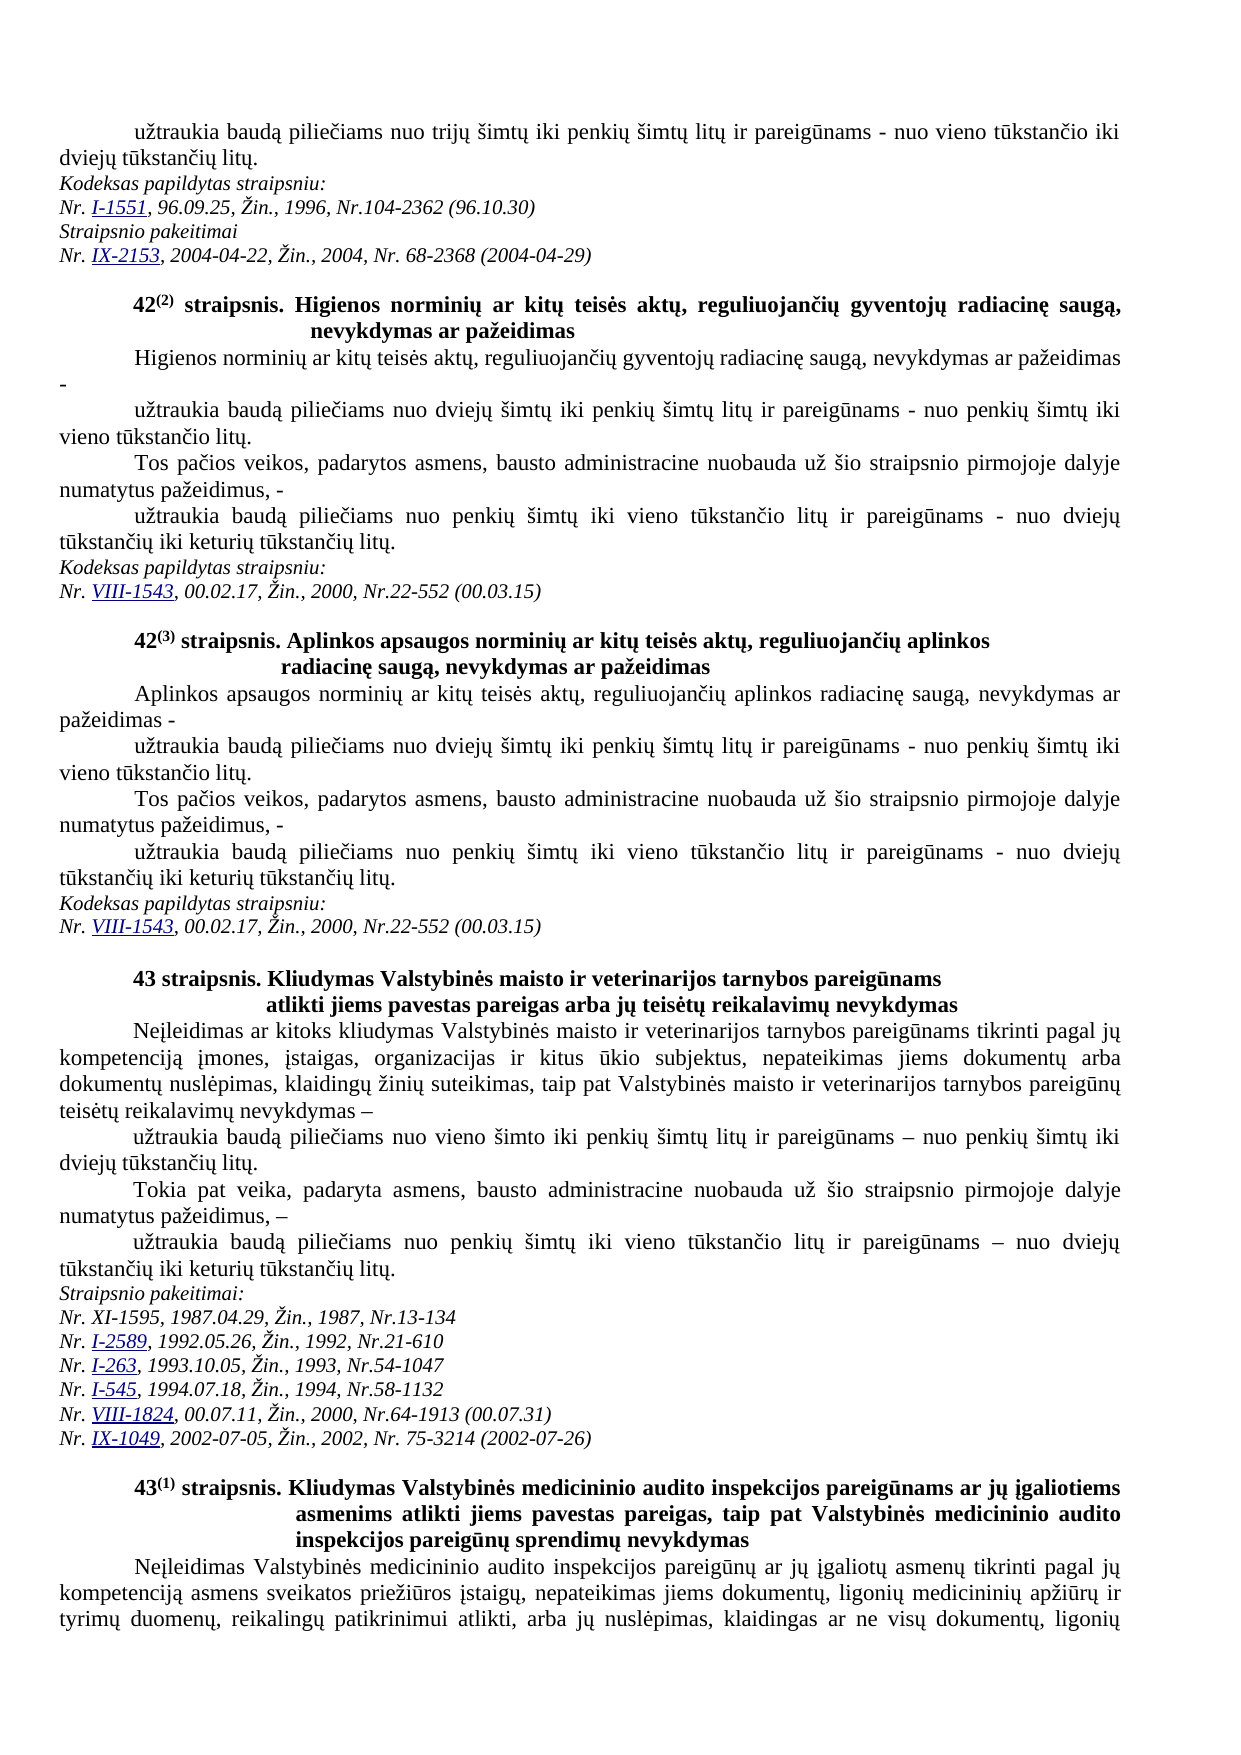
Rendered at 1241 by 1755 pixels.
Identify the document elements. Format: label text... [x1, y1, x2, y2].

text užtraukia baudą piliečiams nuo penkių šimtų iki vieno tūkstančio litų ir pareigūnams - nuo dviejų tūkstančių iki keturių tūkstančių litų. [59, 502, 1122, 555]
text Nr. IX-1049, 2002-07-05, Žin., 2002, Nr. 75-3214 (2002-07-26) [59, 1426, 1122, 1449]
text Straipsnio pakeitimai: [59, 1281, 1122, 1305]
text 43 straipsnis. Kliudymas Valstybinės maisto ir veterinarijos tarnybos pareigūnams [59, 965, 1122, 991]
text Kodeksas papildytas straipsniu: [59, 555, 1122, 579]
text Nr. VIII-1824, 00.07.11, Žin., 2000, Nr.64-1913 (00.07.31) [59, 1401, 1122, 1426]
text atlikti jiems pavestas pareigas arba jų teisėtų reikalavimų nevykdymas [59, 991, 1122, 1018]
text Nr. I-545, 1994.07.18, Žin., 1994, Nr.58-1132 [59, 1377, 1122, 1401]
text Tos pačios veikos, padarytos asmens, bausto administracine nuobauda už šio straipsnio pirmojoje dalyje numatytus pažeidimus, - [59, 785, 1122, 838]
text radiacinę saugą, nevykdymas ar pažeidimas [281, 653, 1122, 679]
text užtraukia baudą piliečiams nuo dviejų šimtų iki penkių šimtų litų ir pareigūnams - nuo penkių šimtų iki vieno tūkstančio litų. [59, 732, 1122, 785]
text Kodeksas papildytas straipsniu: [59, 171, 1122, 195]
text užtraukia baudą piliečiams nuo dviejų šimtų iki penkių šimtų litų ir pareigūnams - nuo penkių šimtų iki vieno tūkstančio litų. [59, 397, 1122, 449]
text Nr. I-2589, 1992.05.26, Žin., 1992, Nr.21-610 [59, 1329, 1122, 1353]
text Straipsnio pakeitimai [59, 219, 1122, 243]
text Nr. I-263, 1993.10.05, Žin., 1993, Nr.54-1047 [59, 1353, 1122, 1377]
text Higienos norminių ar kitų teisės aktų, reguliuojančių gyventojų radiacinę saugą, nevykdymas ar pažeidimas - [59, 344, 1122, 397]
text 43(1) straipsnis. Kliudymas Valstybinės medicininio audito inspekcijos pareigūnams ar jų įgaliotiems asmenims atlikti jiems pavestas pareigas, taip pat Valstybinės medicininio audito inspekcijos pareigūnų sprendimų nevykdymas [134, 1474, 1122, 1553]
text užtraukia baudą piliečiams nuo penkių šimtų iki vieno tūkstančio litų ir pareigūnams - nuo dviejų tūkstančių iki keturių tūkstančių litų. [59, 838, 1122, 890]
text Kodeksas papildytas straipsniu: [59, 890, 1122, 914]
text 42(3) straipsnis. Aplinkos apsaugos norminių ar kitų teisės aktų, reguliuojančių aplinkos [134, 627, 1122, 653]
text užtraukia baudą piliečiams nuo vieno šimto iki penkių šimtų litų ir pareigūnams – nuo penkių šimtų iki dviejų tūkstančių litų. [59, 1123, 1122, 1176]
text Nr. VIII-1543, 00.02.17, Žin., 2000, Nr.22-552 (00.03.15) [59, 579, 1122, 603]
text užtraukia baudą piliečiams nuo trijų šimtų iki penkių šimtų litų ir pareigūnams - nuo vieno tūkstančio iki dviejų tūkstančių litų. [59, 118, 1122, 171]
text Nr. VIII-1543, 00.02.17, Žin., 2000, Nr.22-552 (00.03.15) [59, 914, 1122, 938]
text 42(2) straipsnis. Higienos norminių ar kitų teisės aktų, reguliuojančių gyventojų radiacinę saugą, nevykdymas ar pažeidimas [133, 291, 1122, 344]
text Tos pačios veikos, padarytos asmens, bausto administracine nuobauda už šio straipsnio pirmojoje dalyje numatytus pažeidimus, - [59, 449, 1122, 502]
text Nr. IX-2153, 2004-04-22, Žin., 2004, Nr. 68-2368 (2004-04-29) [59, 243, 1122, 267]
text Nr. I-1551, 96.09.25, Žin., 1996, Nr.104-2362 (96.10.30) [59, 195, 1122, 219]
text užtraukia baudą piliečiams nuo penkių šimtų iki vieno tūkstančio litų ir pareigūnams – nuo dviejų tūkstančių iki keturių tūkstančių litų. [59, 1228, 1122, 1281]
text Neįleidimas Valstybinės medicininio audito inspekcijos pareigūnų ar jų įgaliotų asmenų tikrinti pagal jų kompetenciją asmens sveikatos priežiūros įstaigų, nepateikimas jiems dokumentų, ligonių medicininių apžiūrų ir tyrimų duomenų, reikalingų patikrinimui atlikti, arba jų nuslėpimas, klaidingas ar ne visų dokumentų, ligonių [59, 1553, 1122, 1632]
text Tokia pat veika, padaryta asmens, bausto administracine nuobauda už šio straipsnio pirmojoje dalyje numatytus pažeidimus, – [59, 1176, 1122, 1228]
text Nr. XI-1595, 1987.04.29, Žin., 1987, Nr.13-134 [59, 1305, 1122, 1329]
text Aplinkos apsaugos norminių ar kitų teisės aktų, reguliuojančių aplinkos radiacinę saugą, nevykdymas ar pažeidimas - [59, 679, 1122, 732]
text Neįleidimas ar kitoks kliudymas Valstybinės maisto ir veterinarijos tarnybos pareigūnams tikrinti pagal jų kompetenciją įmones, įstaigas, organizacijas ir kitus ūkio subjektus, nepateikimas jiems dokumentų arba dokumentų nuslėpimas, klaidingų žinių suteikimas, taip pat Valstybinės maisto ir veterinarijos tarnybos pareigūnų teisėtų reikalavimų nevykdymas – [59, 1018, 1122, 1123]
